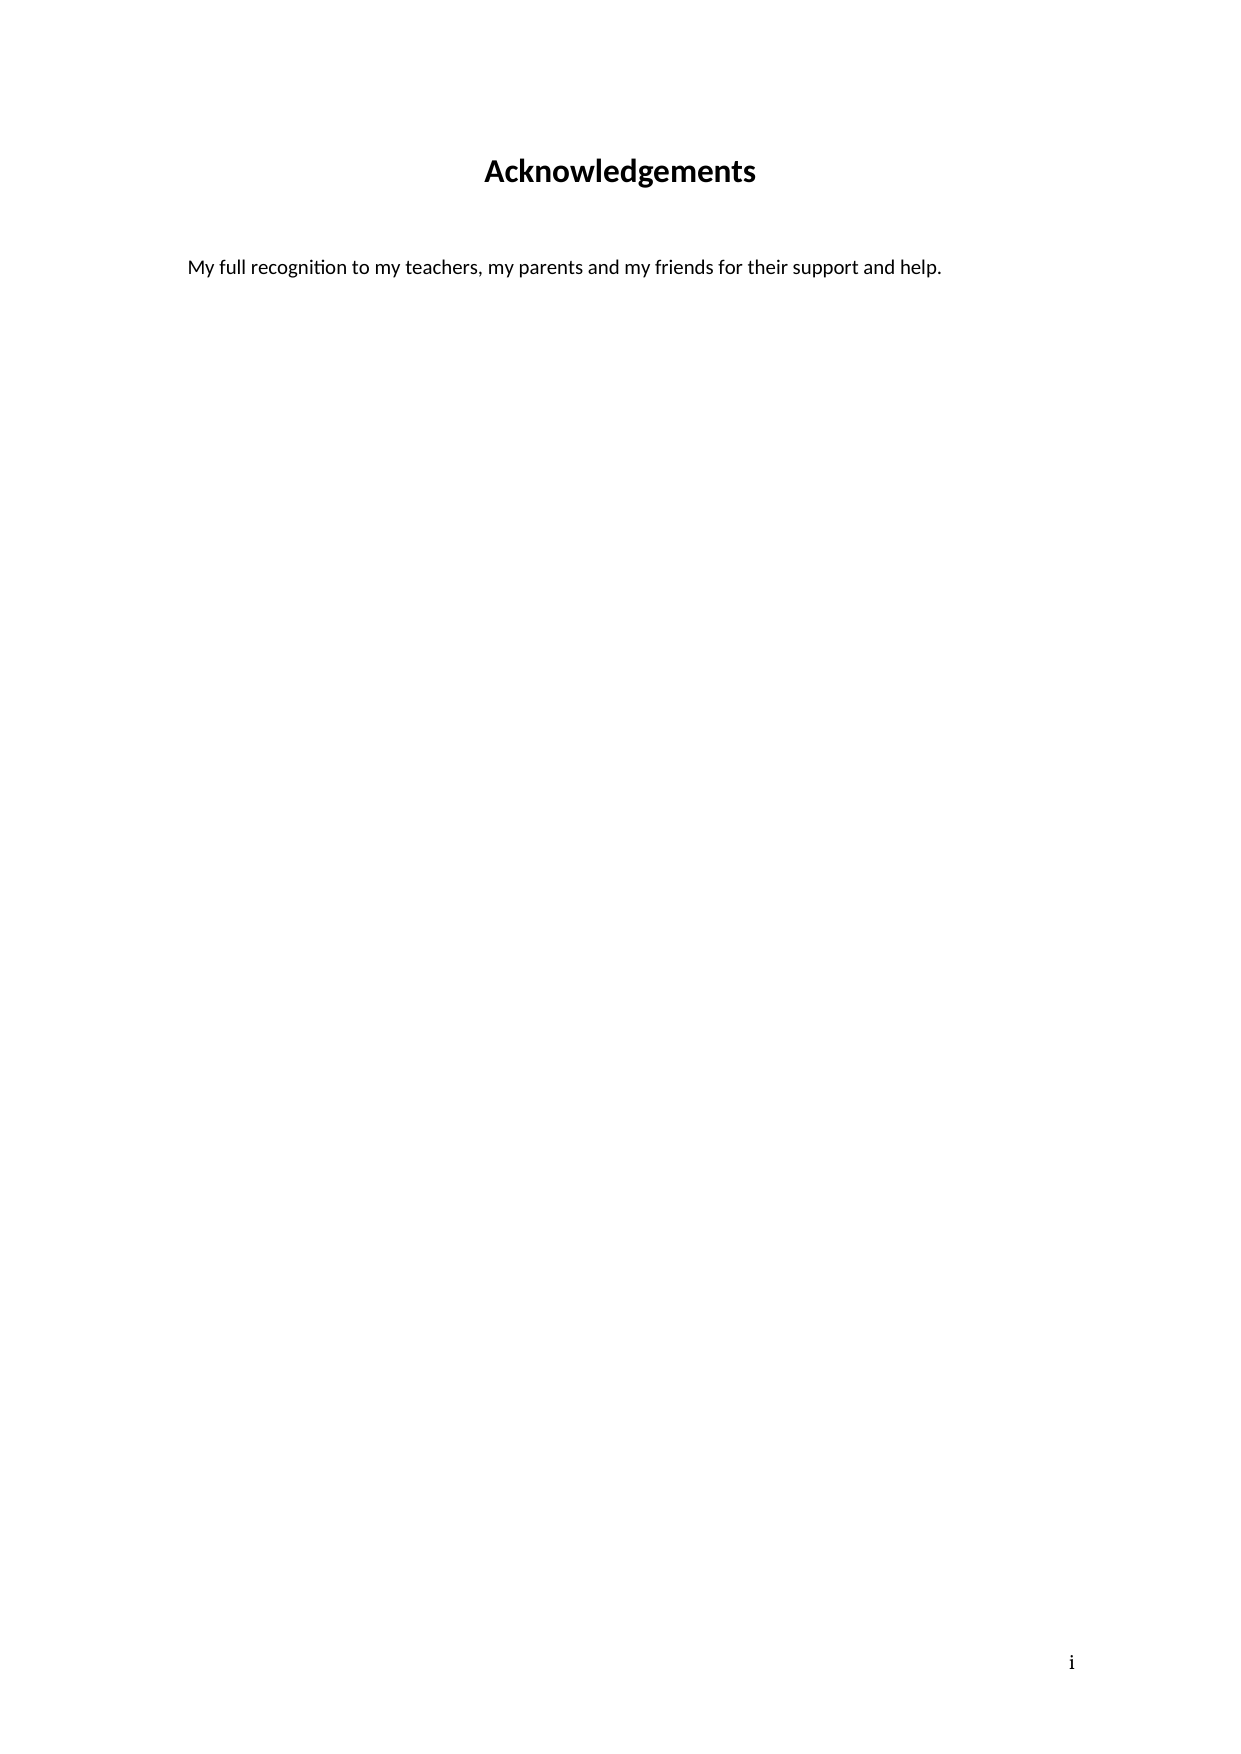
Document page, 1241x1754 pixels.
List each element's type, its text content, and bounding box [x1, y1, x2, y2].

text My full recognition to my teachers, my parents and my friends for their support and help. [150, 254, 1090, 279]
subtitle Acknowledgements [150, 150, 1090, 191]
